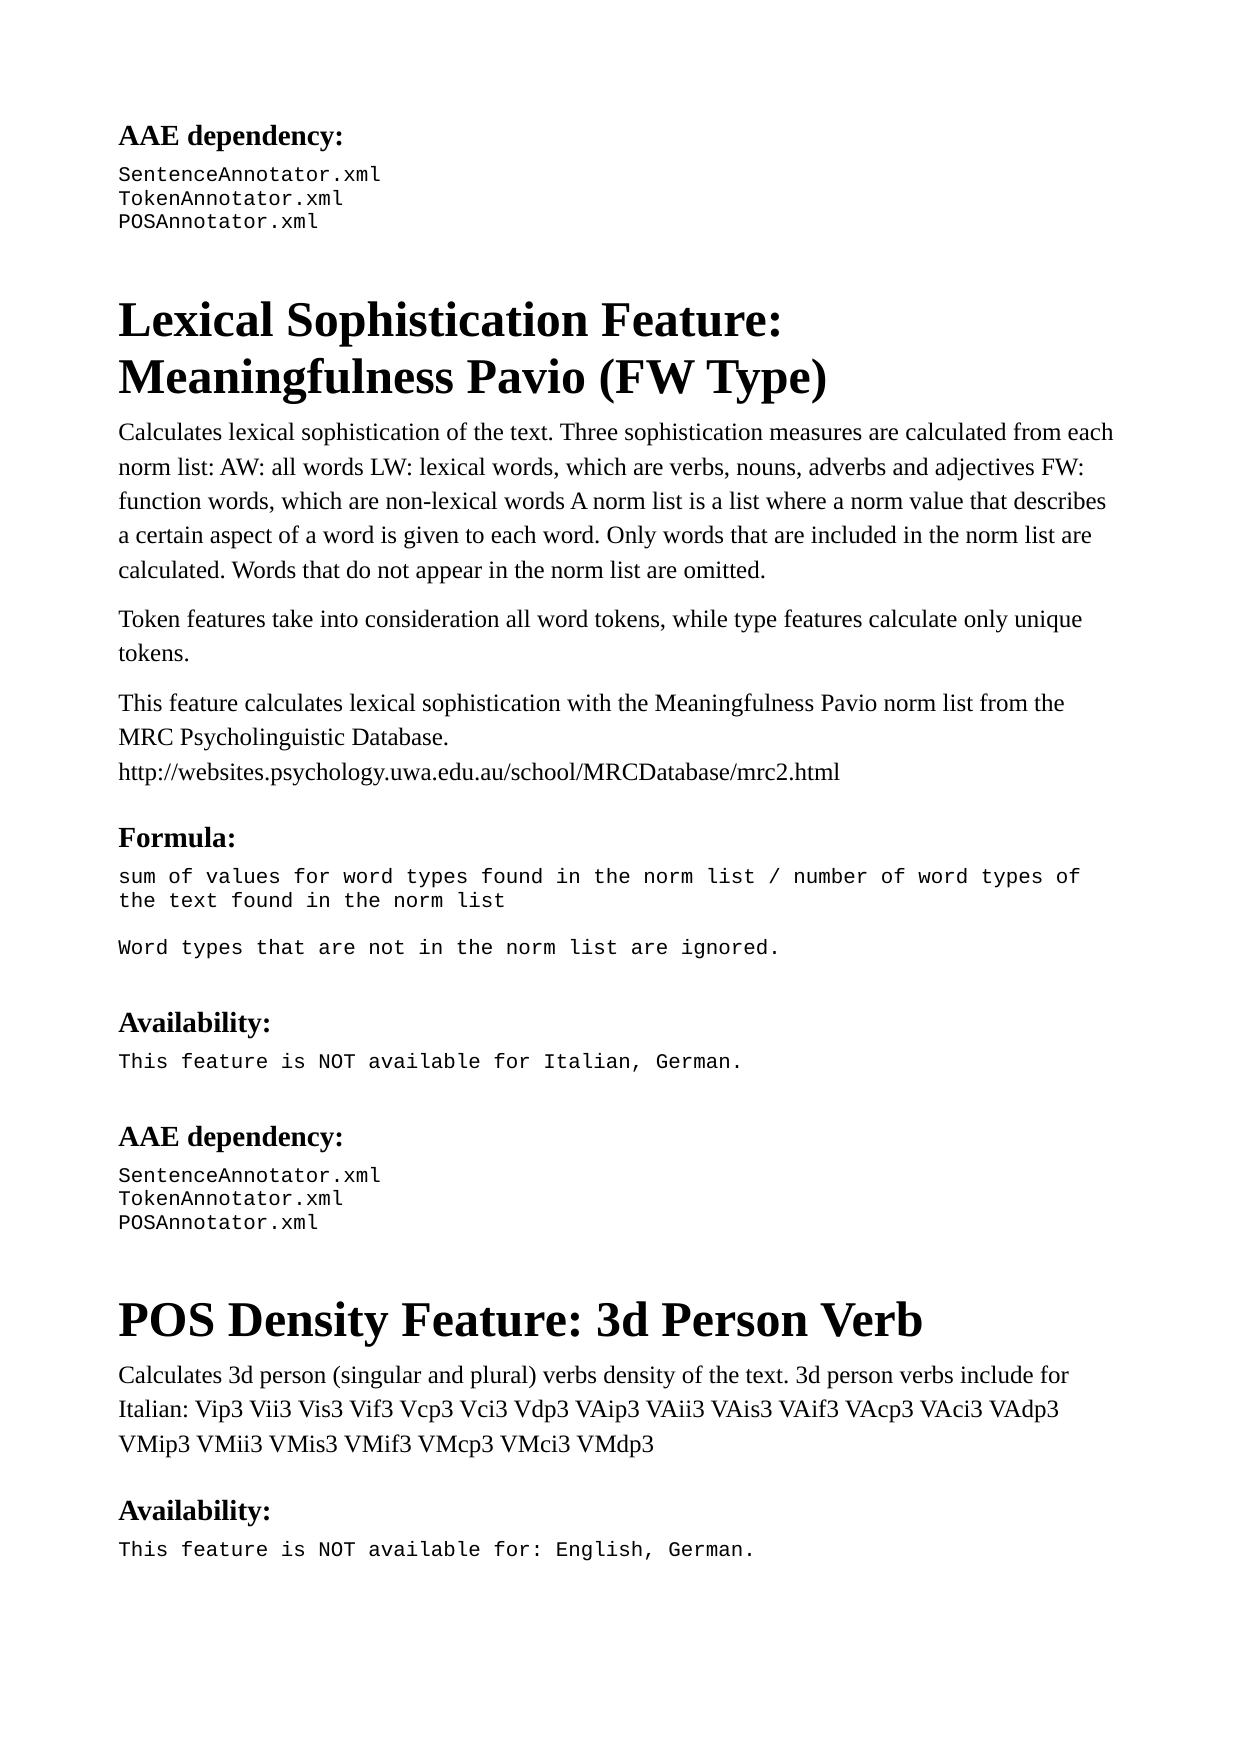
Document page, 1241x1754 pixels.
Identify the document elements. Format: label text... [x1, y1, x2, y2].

text TokenAnnotator.xml [118, 188, 1122, 211]
text SentenceAnnotator.xml [118, 1165, 1122, 1188]
text Token features take into consideration all word tokens, while type features calculate only unique tokens. [118, 604, 1122, 667]
text This feature is NOT available for: English, German. [118, 1539, 1122, 1562]
subtitle Lexical Sophistication Feature: Meaningfulness Pavio (FW Type) [118, 289, 1122, 404]
subtitle Availability: [118, 1005, 1122, 1038]
text SentenceAnnotator.xml [118, 164, 1122, 188]
text TokenAnnotator.xml [118, 1188, 1122, 1212]
text Calculates lexical sophistication of the text. Three sophistication measures are calculated from each norm list: AW: all words LW: lexical words, which are verbs, nouns, adverbs and adjectives FW: function words, which are non-lexical words A norm list is a list where a norm value that describes a certain aspect of a word is given to each word. Only words that are included in the norm list are calculated. Words that do not appear in the norm list are omitted. [118, 417, 1122, 584]
text POSAnnotator.xml [118, 1212, 1122, 1236]
text Word types that are not in the norm list are ignored. [118, 937, 1122, 961]
text sum of values for word types found in the norm list / number of word types of the text found in the norm list [118, 866, 1122, 913]
text This feature calculates lexical sophistication with the Meaningfulness Pavio norm list from the MRC Psycholinguistic Database. http://websites.psychology.uwa.edu.au/school/MRCDatabase/mrc2.html [118, 688, 1122, 785]
subtitle AAE dependency: [118, 118, 1122, 152]
subtitle AAE dependency: [118, 1119, 1122, 1152]
subtitle POS Density Feature: 3d Person Verb [118, 1290, 1122, 1348]
text POSAnnotator.xml [118, 211, 1122, 235]
subtitle Availability: [118, 1493, 1122, 1526]
text Calculates 3d person (singular and plural) verbs density of the text. 3d person verbs include for Italian: Vip3 Vii3 Vis3 Vif3 Vcp3 Vci3 Vdp3 VAip3 VAii3 VAis3 VAif3 VAcp3 VAci3 VAdp3 VMip3 VMii3 VMis3 VMif3 VMcp3 VMci3 VMdp3 [118, 1360, 1122, 1458]
text This feature is NOT available for Italian, German. [118, 1051, 1122, 1074]
subtitle Formula: [118, 820, 1122, 854]
